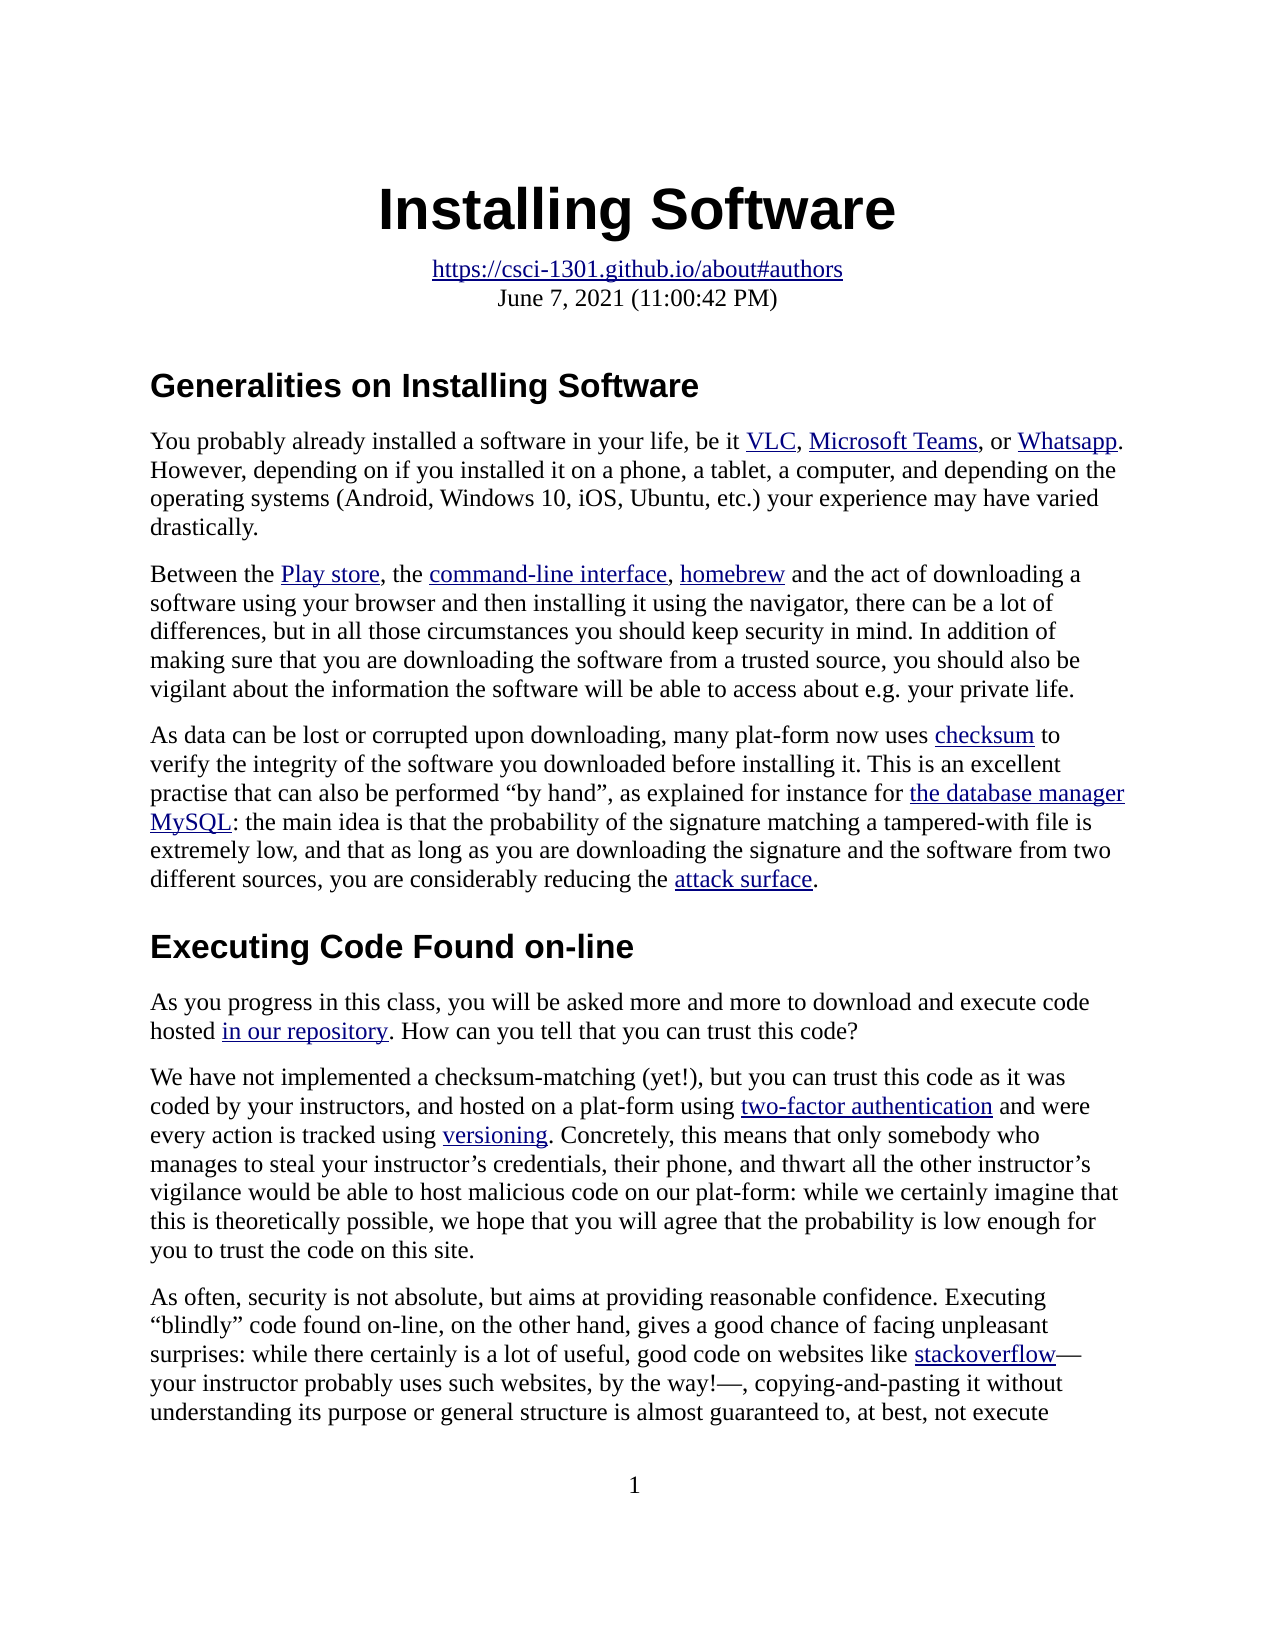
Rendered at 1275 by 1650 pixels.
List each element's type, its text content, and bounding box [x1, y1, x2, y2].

text As often, security is not absolute, but aims at providing reasonable confidence. Executing “blindly” code found on-line, on the other hand, gives a good chance of facing unpleasant surprises: while there certainly is a lot of useful, good code on websites like stackoverflow—your instructor probably uses such websites, by the way!—, copying-and-pasting it without understanding its purpose or general structure is almost guaranteed to, at best, not execute [150, 1282, 1125, 1425]
text June 7, 2021 (11:00:42 PM) [150, 283, 1125, 312]
text You probably already installed a software in your life, be it VLC, Microsoft Teams, or Whatsapp. However, depending on if you installed it on a phone, a tablet, a computer, and depending on the operating systems (Android, Windows 10, iOS, Ubuntu, etc.) your experience may have varied drastically. [150, 426, 1125, 541]
subtitle Executing Code Found on-line [150, 927, 1125, 966]
text We have not implemented a checksum-matching (yet!), but you can trust this code as it was coded by your instructors, and hosted on a plat-form using two-factor authentication and were every action is tracked using versioning. Concretely, this means that only somebody who manages to steal your instructor’s credentials, their phone, and thwart all the other instructor’s vigilance would be able to host malicious code on our plat-form: while we certainly imagine that this is theoretically possible, we hope that you will agree that the probability is low enough for you to trust the code on this site. [150, 1062, 1125, 1264]
text https://csci-1301.github.io/about#authors [150, 254, 1125, 283]
text As you progress in this class, you will be asked more and more to download and execute code hosted in our repository. How can you tell that you can trust this code? [150, 987, 1125, 1044]
title Installing Software [150, 175, 1125, 242]
text Between the Play store, the command-line interface, homebrew and the act of downloading a software using your browser and then installing it using the navigator, there can be a lot of differences, but in all those circumstances you should keep security in mind. In addition of making sure that you are downloading the software from a trusted source, you should also be vigilant about the information the software will be able to access about e.g. your private life. [150, 559, 1125, 703]
subtitle Generalities on Installing Software [150, 366, 1125, 404]
text As data can be lost or corrupted upon downloading, many plat-form now uses checksum to verify the integrity of the software you downloaded before installing it. This is an excellent practise that can also be performed “by hand”, as explained for instance for the database manager MySQL: the main idea is that the probability of the signature matching a tampered-with file is extremely low, and that as long as you are downloading the signature and the software from two different sources, you are considerably reducing the attack surface. [150, 721, 1125, 893]
